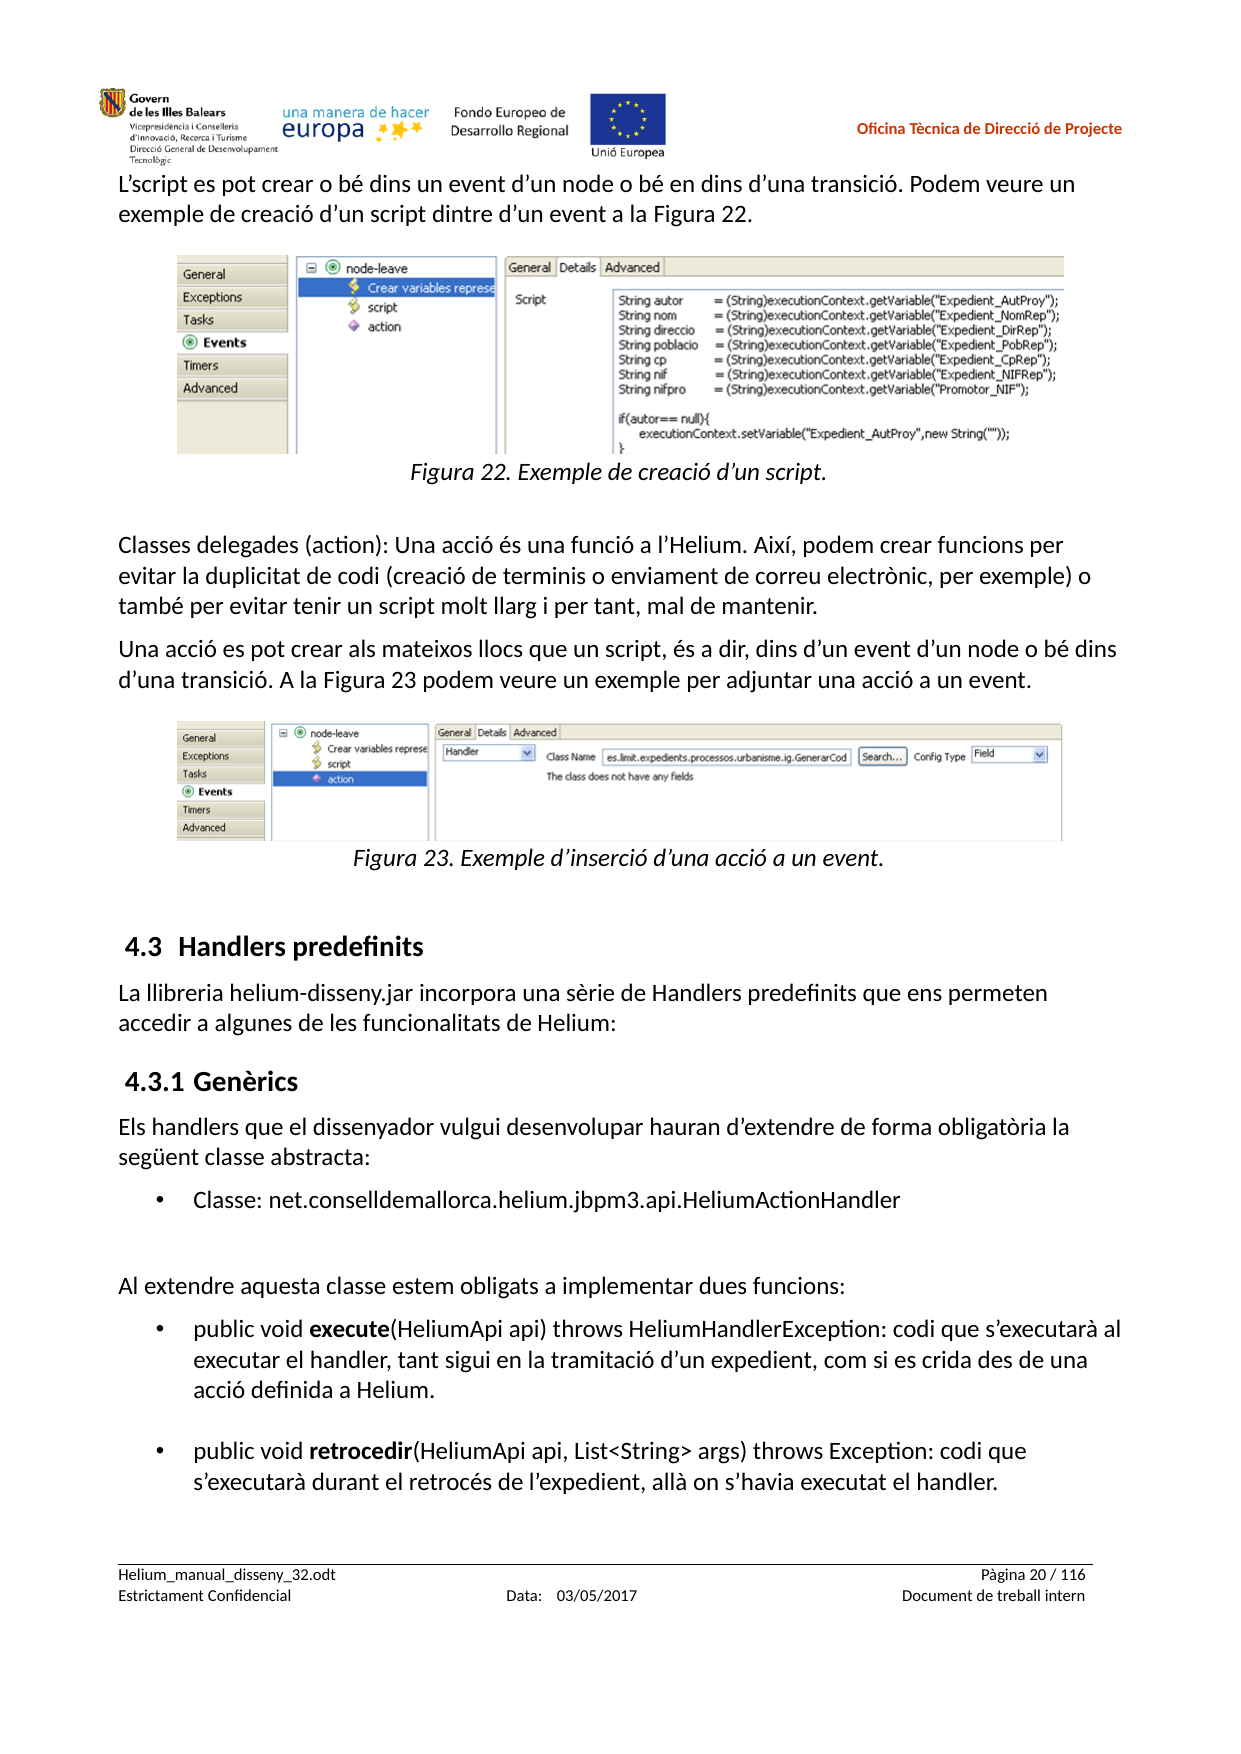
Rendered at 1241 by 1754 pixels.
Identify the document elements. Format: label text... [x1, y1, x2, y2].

list public void retrocedir(HeliumApi api, List<String> args) throws Exception: codi que s’executarà durant el retrocés de l’expedient, allà on s’havia executat el handler. [156, 1436, 1122, 1497]
subtitle Handlers predefinits [118, 928, 1122, 964]
picture [175, 719, 1065, 843]
list Classe: net.conselldemallorca.helium.jbpm3.api.HeliumActionHandler [156, 1184, 1122, 1215]
text Al extendre aquesta classe estem obligats a implementar dues funcions: [118, 1270, 1122, 1301]
list public void execute(HeliumApi api) throws HeliumHandlerException: codi que s’executarà al executar el handler, tant sigui en la tramitació d’un expedient, com si es crida des de una acció definida a Helium. [156, 1313, 1122, 1436]
text Els handlers que el dissenyador vulgui desenvolupar hauran d’extendre de forma obligatòria la següent classe abstracta: [118, 1111, 1122, 1172]
text L’script es pot crear o bé dins un event d’un node o bé en dins d’una transició. Podem veure un exemple de creació d’un script dintre d’un event a la Figura 22. [118, 168, 1122, 229]
text La llibreria helium-disseny.jar incorpora una sèrie de Handlers predefinits que ens permeten accedir a algunes de les funcionalitats de Helium: [118, 977, 1122, 1038]
picture [175, 253, 1065, 456]
text Figura 22. Exemple de creació d’un script. [175, 456, 1065, 486]
picture [99, 87, 668, 166]
text Figura 23. Exemple d’inserció d’una acció a un event. [175, 843, 1065, 873]
subtitle Genèrics [118, 1063, 1122, 1098]
text Una acció es pot crear als mateixos llocs que un script, és a dir, dins d’un event d’un node o bé dins d’una transició. A la Figura 23 podem veure un exemple per adjuntar una acció a un event. [118, 633, 1122, 694]
text Classes delegades (action): Una acció és una funció a l’Helium. Així, podem crear funcions per evitar la duplicitat de codi (creació de terminis o enviament de correu electrònic, per exemple) o també per evitar tenir un script molt llarg i per tant, mal de mantenir. [118, 529, 1122, 621]
